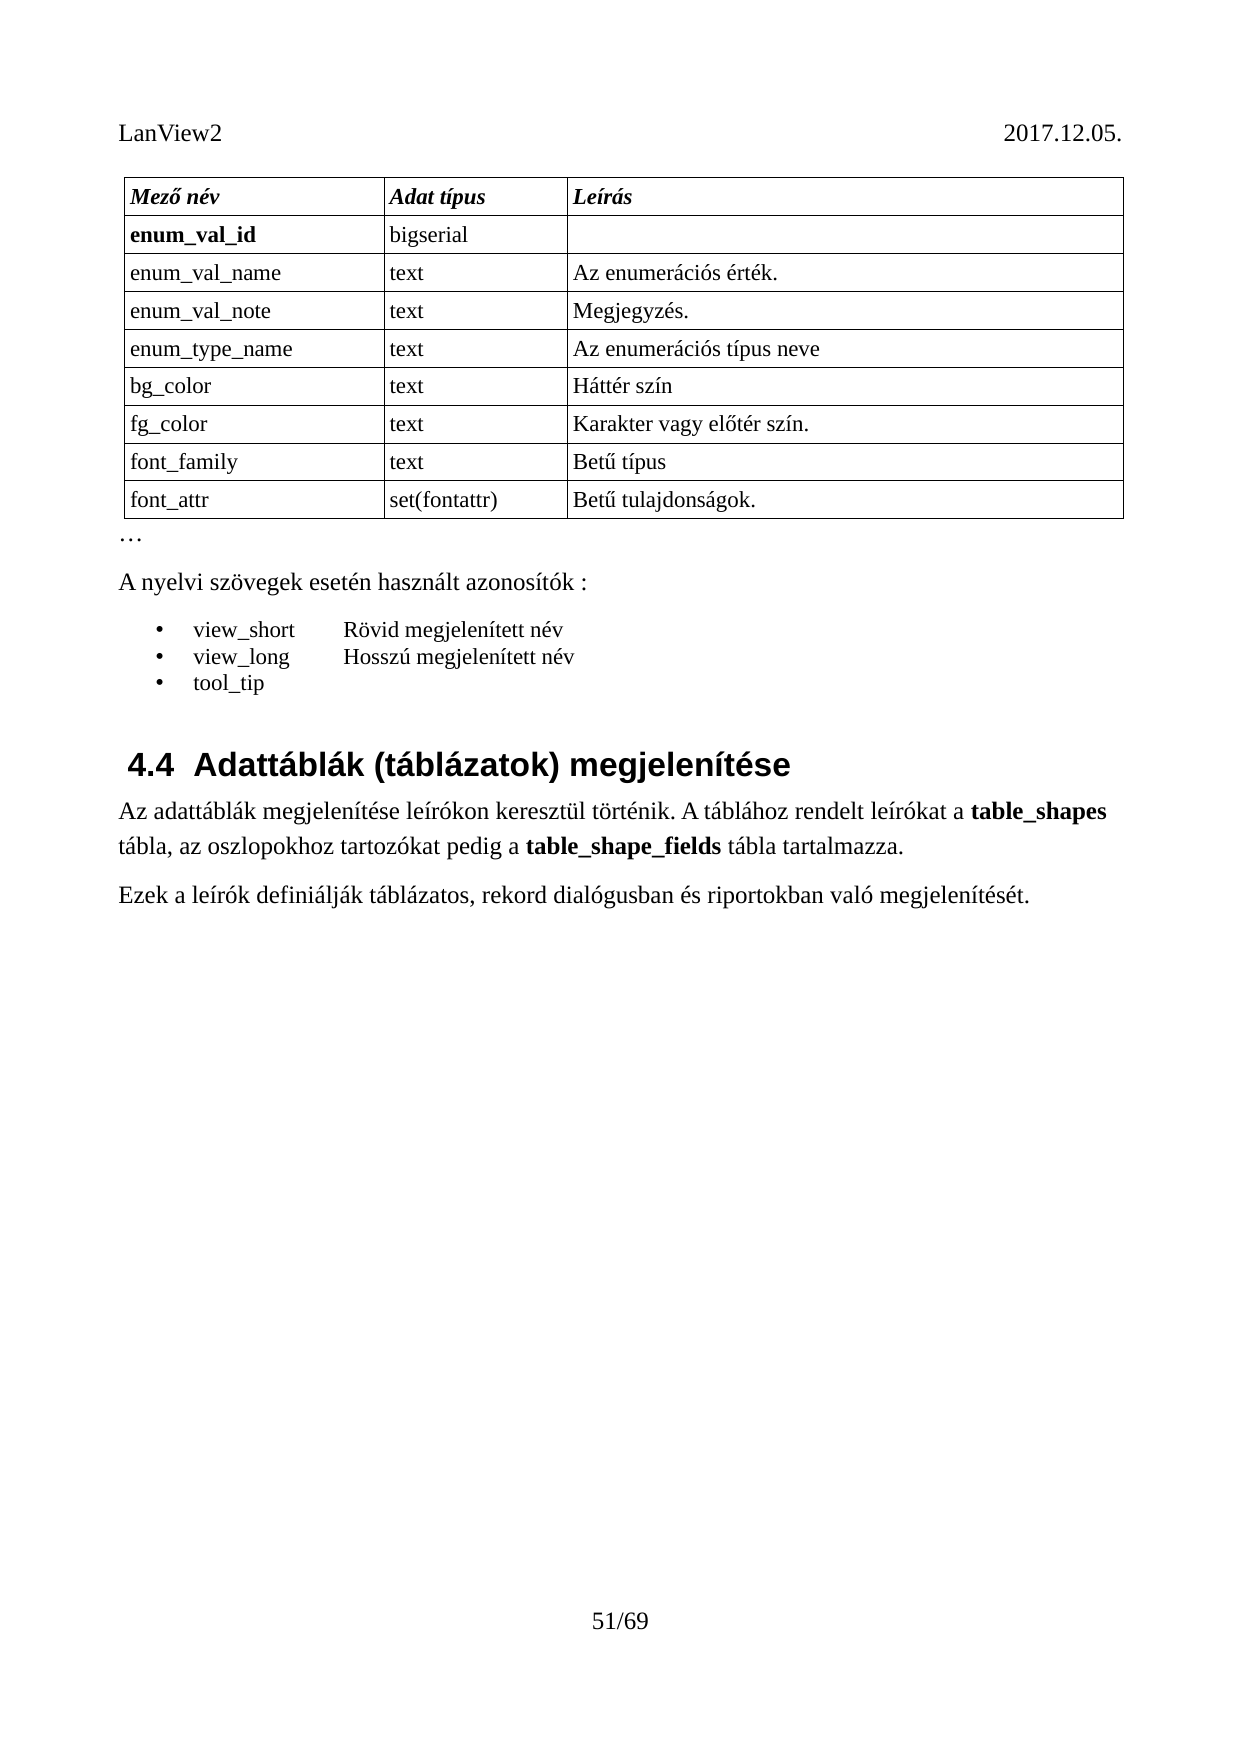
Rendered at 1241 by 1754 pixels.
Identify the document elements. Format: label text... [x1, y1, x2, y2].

text … [118, 518, 1122, 547]
table_header Adat típus [385, 178, 567, 215]
table_cell enum_val_note [125, 292, 384, 329]
table_cell text [385, 292, 567, 329]
text Az adattáblák megjelenítése leírókon keresztül történik. A táblához rendelt leírókat a table_shapes tábla, az oszlopokhoz tartozókat pedig a table_shape_fields tábla tartalmazza. [118, 796, 1122, 859]
table_cell bg_color [125, 368, 384, 404]
table_cell text [385, 368, 567, 404]
table_header Mező név [125, 178, 384, 215]
table_cell Az enumerációs érték. [568, 254, 1123, 291]
text A nyelvi szövegek esetén használt azonosítók : [118, 567, 1122, 596]
list view_long Hosszú megjelenített név [156, 643, 1122, 669]
table_cell Betű tulajdonságok. [568, 481, 1123, 518]
list tool_tip [156, 669, 1122, 696]
table_cell enum_val_name [125, 254, 384, 291]
table_cell Az enumerációs típus neve [568, 330, 1123, 367]
table_cell [568, 216, 1123, 253]
table_cell set(fontattr) [385, 481, 567, 518]
table_cell enum_val_id [125, 216, 384, 253]
table_cell Betű típus [568, 444, 1123, 480]
table_cell enum_type_name [125, 330, 384, 367]
table_cell font_family [125, 444, 384, 480]
table_cell Háttér szín [568, 368, 1123, 404]
table_cell fg_color [125, 406, 384, 442]
text Ezek a leírók definiálják táblázatos, rekord dialógusban és riportokban való megjelenítését. [118, 880, 1122, 909]
table_cell text [385, 330, 567, 367]
table_cell Megjegyzés. [568, 292, 1123, 329]
table_cell Karakter vagy előtér szín. [568, 406, 1123, 442]
subtitle Adattáblák (táblázatok) megjelenítése [118, 745, 1122, 784]
list view_short Rövid megjelenített név [156, 617, 1122, 643]
table_header Leírás [568, 178, 1123, 215]
table_cell text [385, 406, 567, 442]
table_cell text [385, 444, 567, 480]
table_cell text [385, 254, 567, 291]
table_cell bigserial [385, 216, 567, 253]
table_cell font_attr [125, 481, 384, 518]
